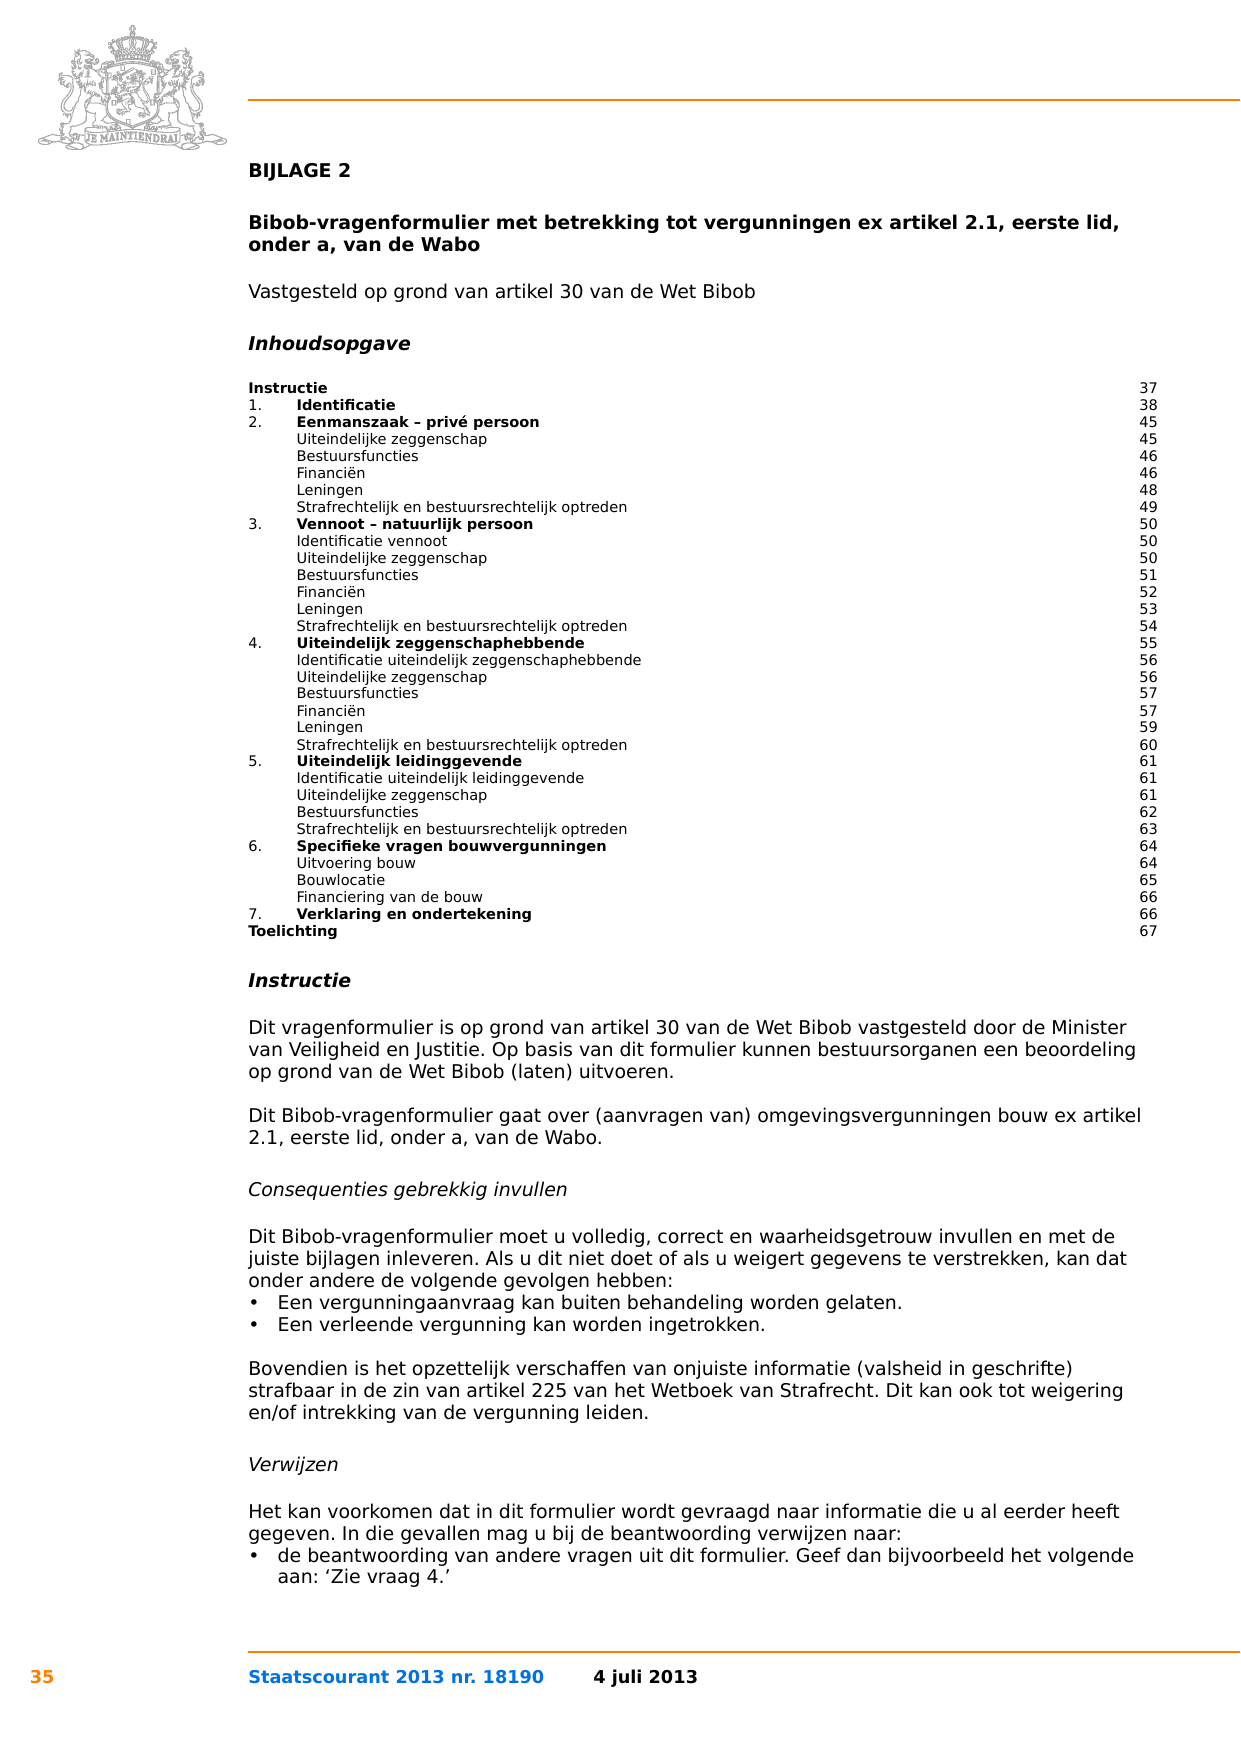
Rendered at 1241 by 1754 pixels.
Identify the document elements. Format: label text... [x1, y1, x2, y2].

text Bovendien is het opzettelijk verschaffen van onjuiste informatie (valsheid in geschrifte) strafbaar in de zin van artikel 225 van het Wetboek van Strafrecht. Dit kan ook tot weigering en/of intrekking van de vergunning leiden. [248, 1358, 1163, 1423]
table_cell Uiteindelijk leidinggevende [290, 753, 1096, 770]
table_cell 45 [1096, 414, 1163, 431]
table_cell 49 [1096, 499, 1163, 516]
table_cell Eenmanszaak – privé persoon [290, 414, 1096, 431]
table_cell Identificatie vennoot [290, 533, 1096, 549]
table_cell 51 [1096, 567, 1163, 583]
table_cell Leningen [290, 601, 1096, 617]
table_cell Identificatie [290, 397, 1096, 414]
table_cell 56 [1096, 651, 1163, 668]
table_cell 5. [248, 753, 290, 770]
table_cell Leningen [290, 482, 1096, 499]
table_cell 53 [1096, 601, 1163, 617]
table_cell 67 [1096, 923, 1163, 940]
table_cell Bestuursfuncties [290, 567, 1096, 583]
table_cell 63 [1096, 821, 1163, 838]
table_cell Bestuursfuncties [290, 804, 1096, 821]
table_cell [248, 533, 290, 549]
table_cell 61 [1096, 787, 1163, 804]
text Vastgesteld op grond van artikel 30 van de Wet Bibob [248, 281, 1163, 303]
table_cell 1. [248, 397, 290, 414]
table_cell 56 [1096, 669, 1163, 685]
text Dit vragenformulier is op grond van artikel 30 van de Wet Bibob vastgesteld door de Minister van Veiligheid en Justitie. Op basis van dit formulier kunnen bestuursorganen een beoordeling op grond van de Wet Bibob (laten) uitvoeren. [248, 1017, 1163, 1083]
table_cell Uiteindelijk zeggenschaphebbende [290, 635, 1096, 651]
table_cell Identificatie uiteindelijk zeggenschaphebbende [290, 651, 1096, 668]
table_cell Uiteindelijke zeggenschap [290, 669, 1096, 685]
table_cell 64 [1096, 855, 1163, 872]
text • Een vergunningaanvraag kan buiten behandeling worden gelaten. [248, 1292, 1163, 1314]
table_cell Uiteindelijke zeggenschap [290, 550, 1096, 567]
table_cell 55 [1096, 635, 1163, 651]
text • de beantwoording van andere vragen uit dit formulier. Geef dan bijvoorbeeld het volgende aan: ‘Zie vraag 4.’ [248, 1544, 1163, 1588]
table_cell 3. [248, 516, 290, 533]
table_cell [248, 821, 290, 838]
text • Een verleende vergunning kan worden ingetrokken. [248, 1314, 1163, 1336]
table_cell 50 [1096, 533, 1163, 549]
table_cell 6. [248, 838, 290, 855]
table_cell [248, 804, 290, 821]
table_cell [248, 618, 290, 634]
subtitle Inhoudsopgave [248, 333, 1163, 355]
table_cell Bestuursfuncties [290, 685, 1096, 702]
table_cell 65 [1096, 872, 1163, 889]
table_cell 62 [1096, 804, 1163, 821]
table_cell Uiteindelijke zeggenschap [290, 787, 1096, 804]
table_cell 59 [1096, 719, 1163, 736]
table_cell 61 [1096, 770, 1163, 787]
table_cell Specifieke vragen bouwvergunningen [290, 838, 1096, 855]
table_cell [248, 601, 290, 617]
subtitle Instructie [248, 970, 1163, 992]
table_cell 2. [248, 414, 290, 431]
table_cell Toelichting [248, 923, 1096, 940]
text Het kan voorkomen dat in dit formulier wordt gevraagd naar informatie die u al eerder heeft gegeven. In die gevallen mag u bij de beantwoording verwijzen naar: [248, 1501, 1163, 1544]
table_cell 46 [1096, 465, 1163, 482]
table_cell 45 [1096, 431, 1163, 448]
table_cell [248, 651, 290, 668]
table_cell Financiering van de bouw [290, 889, 1096, 906]
table_cell Uitvoering bouw [290, 855, 1096, 872]
table_cell Vennoot – natuurlijk persoon [290, 516, 1096, 533]
table_cell [248, 719, 290, 736]
table_cell Financiën [290, 465, 1096, 482]
table_cell [248, 448, 290, 465]
table_cell 7. [248, 906, 290, 923]
table_cell 50 [1096, 516, 1163, 533]
subtitle BIJLAGE 2 [248, 160, 1163, 182]
table_cell 64 [1096, 838, 1163, 855]
table_cell 66 [1096, 889, 1163, 906]
table_cell 61 [1096, 753, 1163, 770]
subtitle Consequenties gebrekkig invullen [248, 1179, 1163, 1201]
table_cell [248, 736, 290, 753]
table_cell Financiën [290, 703, 1096, 719]
table_cell Strafrechtelijk en bestuursrechtelijk optreden [290, 618, 1096, 634]
table_cell [248, 889, 290, 906]
text Dit Bibob-vragenformulier moet u volledig, correct en waarheidsgetrouw invullen en met de juiste bijlagen inleveren. Als u dit niet doet of als u weigert gegevens te verstrekken, kan dat onder andere de volgende gevolgen hebben: [248, 1226, 1163, 1292]
table_header 37 [1096, 380, 1163, 397]
table_cell [248, 567, 290, 583]
table_cell [248, 872, 290, 889]
table_cell 60 [1096, 736, 1163, 753]
picture [38, 25, 227, 150]
table_cell 57 [1096, 685, 1163, 702]
table_cell Bestuursfuncties [290, 448, 1096, 465]
table_cell 46 [1096, 448, 1163, 465]
table_cell Financiën [290, 584, 1096, 601]
table_cell [248, 482, 290, 499]
table_cell [248, 787, 290, 804]
table_cell [248, 669, 290, 685]
table_cell 38 [1096, 397, 1163, 414]
table_cell Identificatie uiteindelijk leidinggevende [290, 770, 1096, 787]
text Dit Bibob-vragenformulier gaat over (aanvragen van) omgevingsvergunningen bouw ex artikel 2.1, eerste lid, onder a, van de Wabo. [248, 1105, 1163, 1149]
table_cell [248, 685, 290, 702]
table_cell [248, 855, 290, 872]
table_cell [248, 550, 290, 567]
table_cell Strafrechtelijk en bestuursrechtelijk optreden [290, 736, 1096, 753]
table_cell Strafrechtelijk en bestuursrechtelijk optreden [290, 499, 1096, 516]
table_cell 50 [1096, 550, 1163, 567]
subtitle Verwijzen [248, 1453, 1163, 1476]
table_cell Leningen [290, 719, 1096, 736]
table_cell [248, 465, 290, 482]
table_cell [248, 499, 290, 516]
table_cell Bouwlocatie [290, 872, 1096, 889]
table_cell [248, 584, 290, 601]
table_cell 48 [1096, 482, 1163, 499]
table_cell [248, 703, 290, 719]
table_cell 54 [1096, 618, 1163, 634]
table_cell Uiteindelijke zeggenschap [290, 431, 1096, 448]
table_cell Strafrechtelijk en bestuursrechtelijk optreden [290, 821, 1096, 838]
subtitle Bibob-vragenformulier met betrekking tot vergunningen ex artikel 2.1, eerste lid, onder a, van de Wabo [248, 212, 1163, 256]
table_cell 52 [1096, 584, 1163, 601]
table_cell 4. [248, 635, 290, 651]
table_cell [248, 431, 290, 448]
table_header Instructie [248, 380, 1096, 397]
table_cell Verklaring en ondertekening [290, 906, 1096, 923]
table_cell 66 [1096, 906, 1163, 923]
table_cell [248, 770, 290, 787]
table_cell 57 [1096, 703, 1163, 719]
